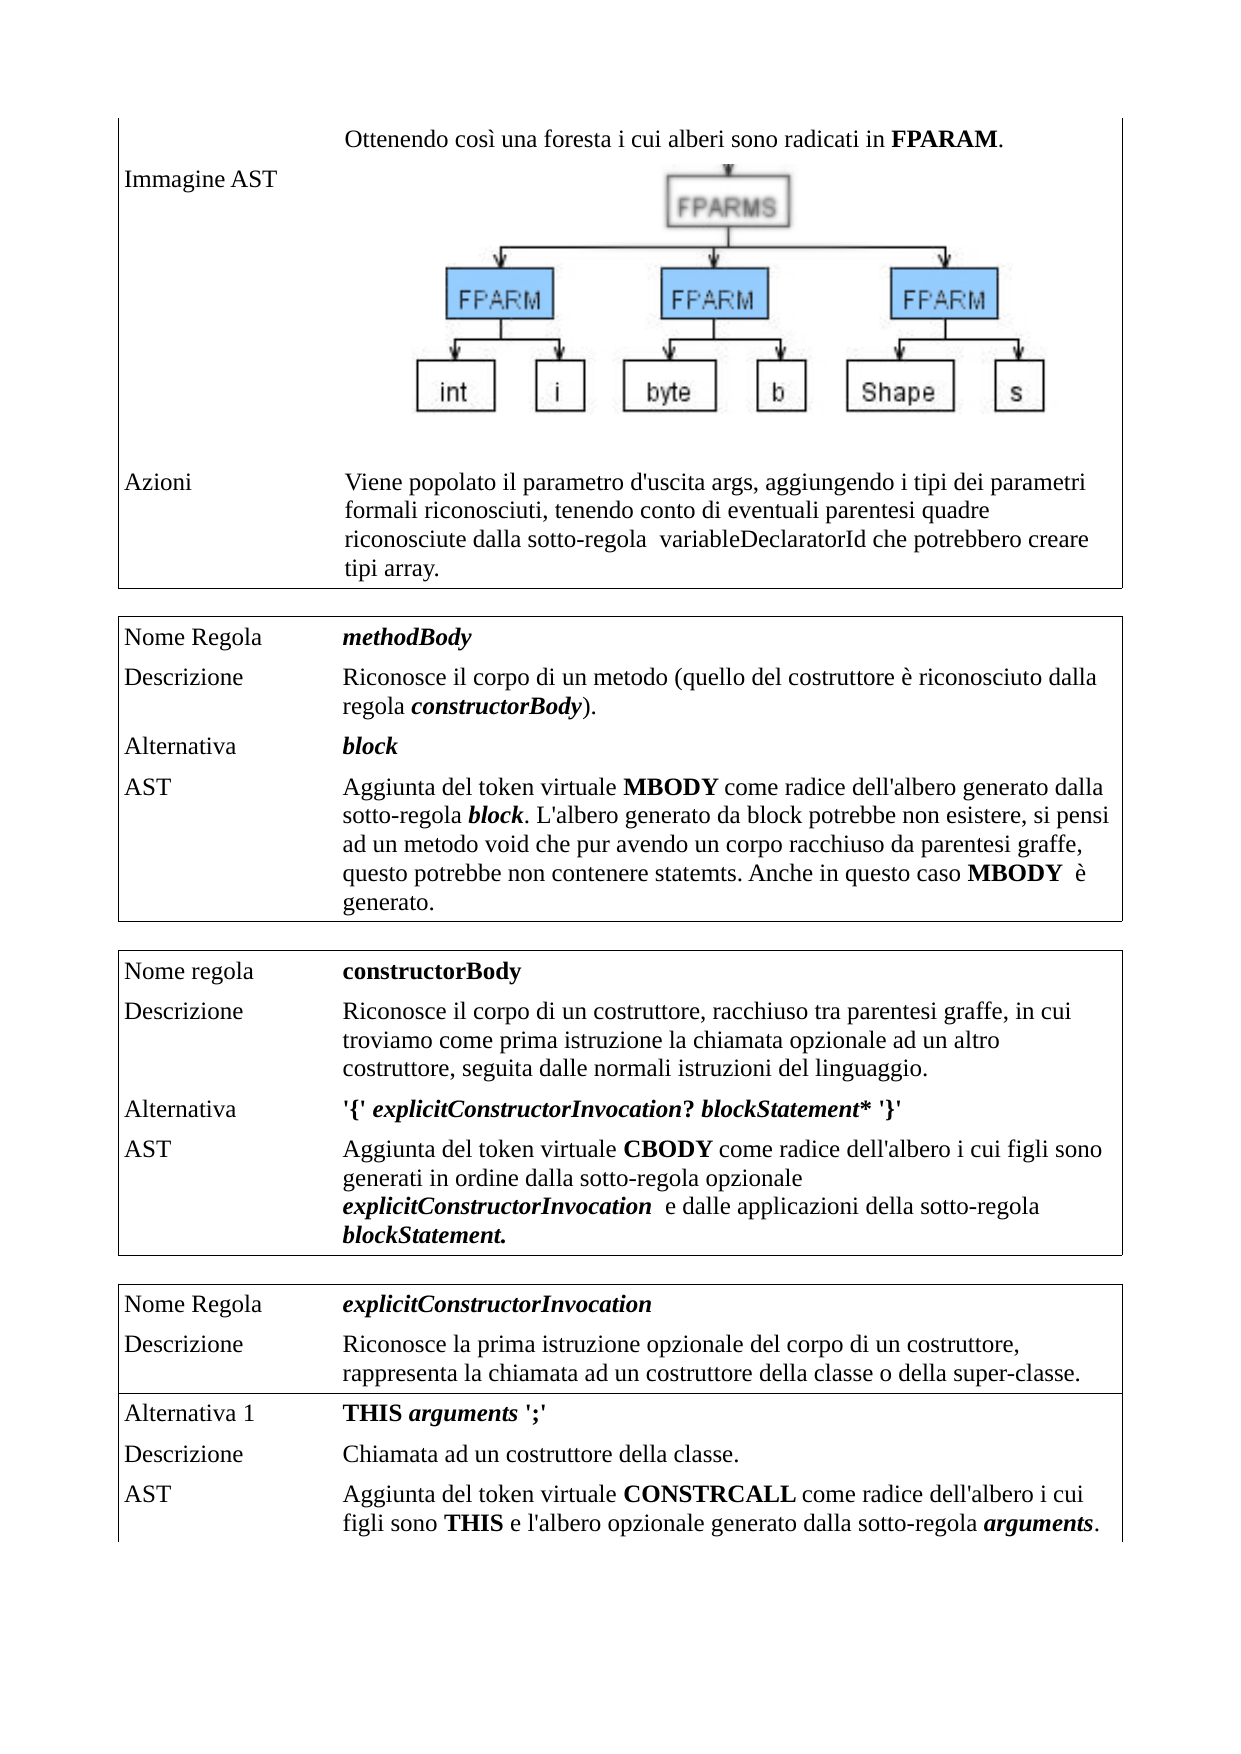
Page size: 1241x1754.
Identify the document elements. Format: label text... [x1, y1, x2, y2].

table_cell Aggiunta del token virtuale CBODY come radice dell'albero i cui figli sono generati in ordine dalla sotto-regola opzionale explicitConstructorInvocation e dalle applicazioni della sotto-regola blockStatement. [337, 1128, 1122, 1254]
table_cell Descrizione [119, 990, 337, 1088]
table_cell Riconosce il corpo di un metodo (quello del costruttore è riconosciuto dalla regola constructorBody). [337, 657, 1122, 726]
table_cell THIS arguments ';' [337, 1394, 1122, 1433]
table_cell Alternativa [119, 726, 337, 766]
table_cell Immagine AST [119, 158, 338, 461]
table_header constructorBody [337, 951, 1122, 990]
table_cell Chiamata ad un costruttore della classe. [337, 1433, 1122, 1473]
table_cell [339, 158, 1122, 461]
table_header explicitConstructorInvocation [337, 1285, 1122, 1324]
table_cell Azioni [119, 461, 338, 587]
table_header Nome Regola [119, 1285, 337, 1324]
table_header Nome regola [119, 951, 337, 990]
table_cell Aggiunta del token virtuale MBODY come radice dell'albero generato dalla sotto-regola block. L'albero generato da block potrebbe non esistere, si pensi ad un metodo void che pur avendo un corpo racchiuso da parentesi graffe, questo potrebbe non contenere statemts. Anche in questo caso MBODY è generato. [337, 766, 1122, 921]
table_cell Descrizione [119, 1433, 337, 1473]
table_cell Riconosce la prima istruzione opzionale del corpo di un costruttore, rappresenta la chiamata ad un costruttore della classe o della super-classe. [337, 1324, 1122, 1393]
table_cell AST [119, 1473, 337, 1542]
table_cell AST [119, 766, 337, 921]
table_cell Ottenendo così una foresta i cui alberi sono radicati in FPARAM. [339, 118, 1122, 158]
table_cell Aggiunta del token virtuale CONSTRCALL come radice dell'albero i cui figli sono THIS e l'albero opzionale generato dalla sotto-regola arguments. [337, 1473, 1122, 1542]
table_cell Alternativa 1 [119, 1394, 337, 1433]
table_cell Descrizione [119, 1324, 337, 1393]
table_cell Riconosce il corpo di un costruttore, racchiuso tra parentesi graffe, in cui troviamo come prima istruzione la chiamata opzionale ad un altro costruttore, seguita dalle normali istruzioni del linguaggio. [337, 990, 1122, 1088]
table_cell Alternativa [119, 1088, 337, 1128]
table_cell AST [119, 1128, 337, 1254]
table_cell [119, 118, 338, 158]
table_cell Descrizione [119, 657, 337, 726]
table_header Nome Regola [119, 617, 337, 657]
table_cell block [337, 726, 1122, 766]
table_header methodBody [337, 617, 1122, 657]
table_cell '{' explicitConstructorInvocation? blockStatement* '}' [337, 1088, 1122, 1128]
table_cell Viene popolato il parametro d'uscita args, aggiungendo i tipi dei parametri formali riconosciuti, tenendo conto di eventuali parentesi quadre riconosciute dalla sotto-regola variableDeclaratorId che potrebbero creare tipi array. [339, 461, 1122, 587]
picture [394, 164, 1066, 427]
